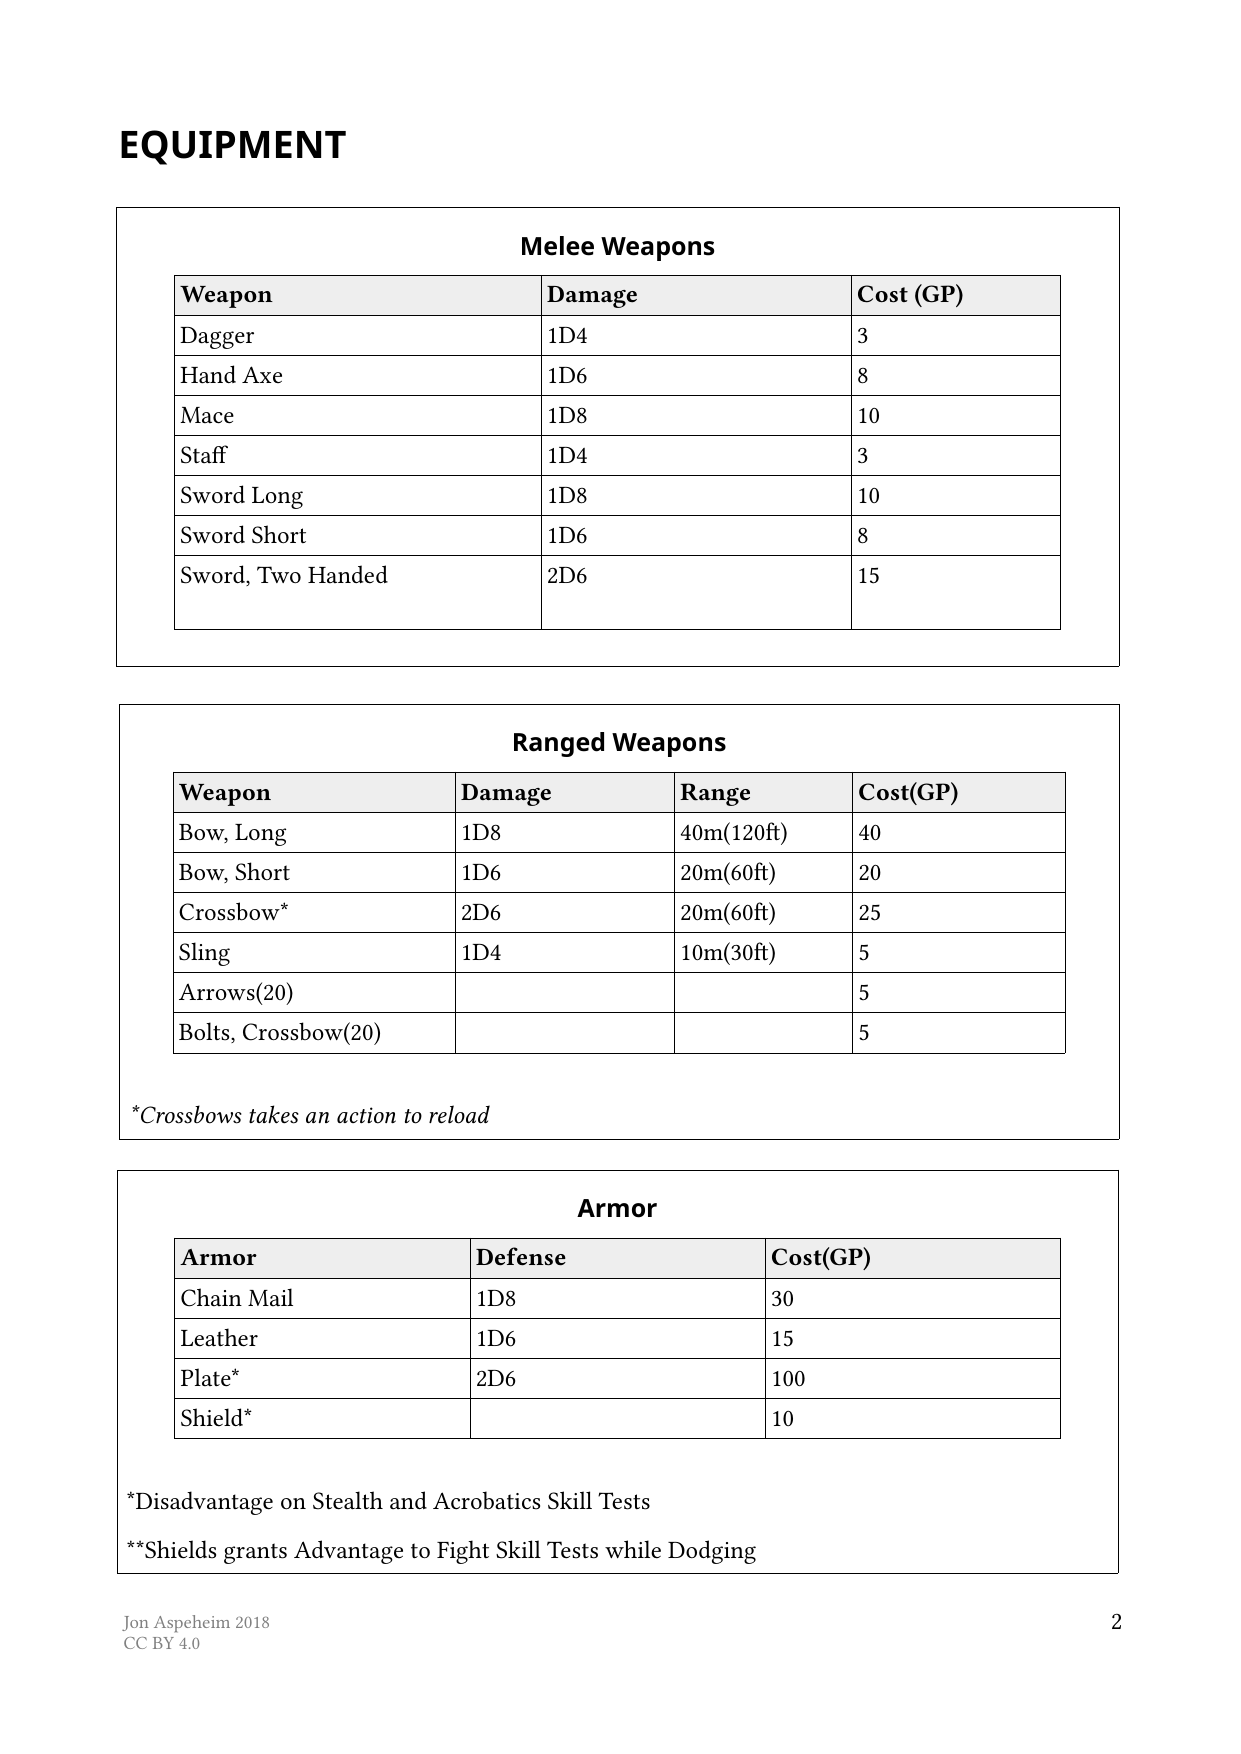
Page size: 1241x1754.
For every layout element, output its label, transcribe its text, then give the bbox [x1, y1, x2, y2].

table_cell 20m(60ft) [675, 853, 852, 892]
table_header Weapon [175, 276, 541, 315]
table_cell [675, 973, 852, 1012]
table_cell Crossbow* [174, 893, 455, 932]
table_cell 1D8 [542, 476, 851, 515]
table_cell Bow, Long [174, 813, 455, 852]
table_cell Staff [175, 436, 541, 475]
table_header Cost (GP) [852, 276, 1060, 315]
table_cell 5 [853, 973, 1065, 1012]
table_cell 3 [852, 436, 1060, 475]
table_cell 30 [766, 1279, 1060, 1318]
table_cell [456, 1013, 674, 1052]
table_cell Leather [175, 1319, 470, 1358]
table_cell [456, 973, 674, 1012]
table_cell 2D6 [471, 1359, 765, 1398]
table_cell 3 [852, 316, 1060, 355]
table_cell [471, 1399, 765, 1438]
table_cell 10 [766, 1399, 1060, 1438]
table_cell 8 [852, 356, 1060, 395]
table_cell 1D6 [471, 1319, 765, 1358]
table_cell 15 [766, 1319, 1060, 1358]
table_cell 1D6 [456, 853, 674, 892]
table_cell [675, 1013, 852, 1052]
table_cell 1D6 [542, 356, 851, 395]
table_cell Bolts, Crossbow(20) [174, 1013, 455, 1052]
table_cell 8 [852, 516, 1060, 555]
table_cell 1D8 [542, 396, 851, 435]
table_cell 2D6 [456, 893, 674, 932]
table_cell Bow, Short [174, 853, 455, 892]
table_cell Plate* [175, 1359, 470, 1398]
text **Shields grants Advantage to Fight Skill Tests while Dodging [126, 1536, 1109, 1564]
table_cell 10m(30ft) [675, 933, 852, 972]
table_cell Sling [174, 933, 455, 972]
subtitle EQUIPMENT [118, 118, 605, 170]
table_cell Chain Mail [175, 1279, 470, 1318]
table_cell Sword, Two Handed [175, 556, 541, 629]
table_cell 15 [852, 556, 1060, 629]
table_cell Hand Axe [175, 356, 541, 395]
subtitle Melee Weapons [125, 228, 1110, 262]
table_cell 1D4 [456, 933, 674, 972]
table_cell Dagger [175, 316, 541, 355]
table_cell Arrows(20) [174, 973, 455, 1012]
table_cell Shield* [175, 1399, 470, 1438]
table_cell Sword Long [175, 476, 541, 515]
table_cell 5 [853, 933, 1065, 972]
table_cell 40 [853, 813, 1065, 852]
table_header Weapon [174, 773, 455, 812]
table_cell 1D4 [542, 316, 851, 355]
subtitle Ranged Weapons [128, 725, 1110, 759]
table_cell 25 [853, 893, 1065, 932]
table_cell 20 [853, 853, 1065, 892]
table_cell 1D4 [542, 436, 851, 475]
text *Disadvantage on Stealth and Acrobatics Skill Tests [126, 1487, 1109, 1516]
table_cell 40m(120ft) [675, 813, 852, 852]
table_header Damage [456, 773, 674, 812]
table_cell Sword Short [175, 516, 541, 555]
table_cell 1D8 [471, 1279, 765, 1318]
table_cell Mace [175, 396, 541, 435]
table_header Armor [175, 1239, 470, 1278]
table_header Range [675, 773, 852, 812]
table_header Defense [471, 1239, 765, 1278]
table_cell 5 [853, 1013, 1065, 1052]
text *Crossbows takes an action to reload [128, 1101, 1110, 1130]
table_cell 1D8 [456, 813, 674, 852]
table_header Damage [542, 276, 851, 315]
table_cell 2D6 [542, 556, 851, 629]
subtitle Armor [126, 1191, 1109, 1225]
table_cell 10 [852, 396, 1060, 435]
table_header Cost(GP) [766, 1239, 1060, 1278]
table_cell 1D6 [542, 516, 851, 555]
table_header Cost(GP) [853, 773, 1065, 812]
table_cell 20m(60ft) [675, 893, 852, 932]
table_cell 100 [766, 1359, 1060, 1398]
table_cell 10 [852, 476, 1060, 515]
